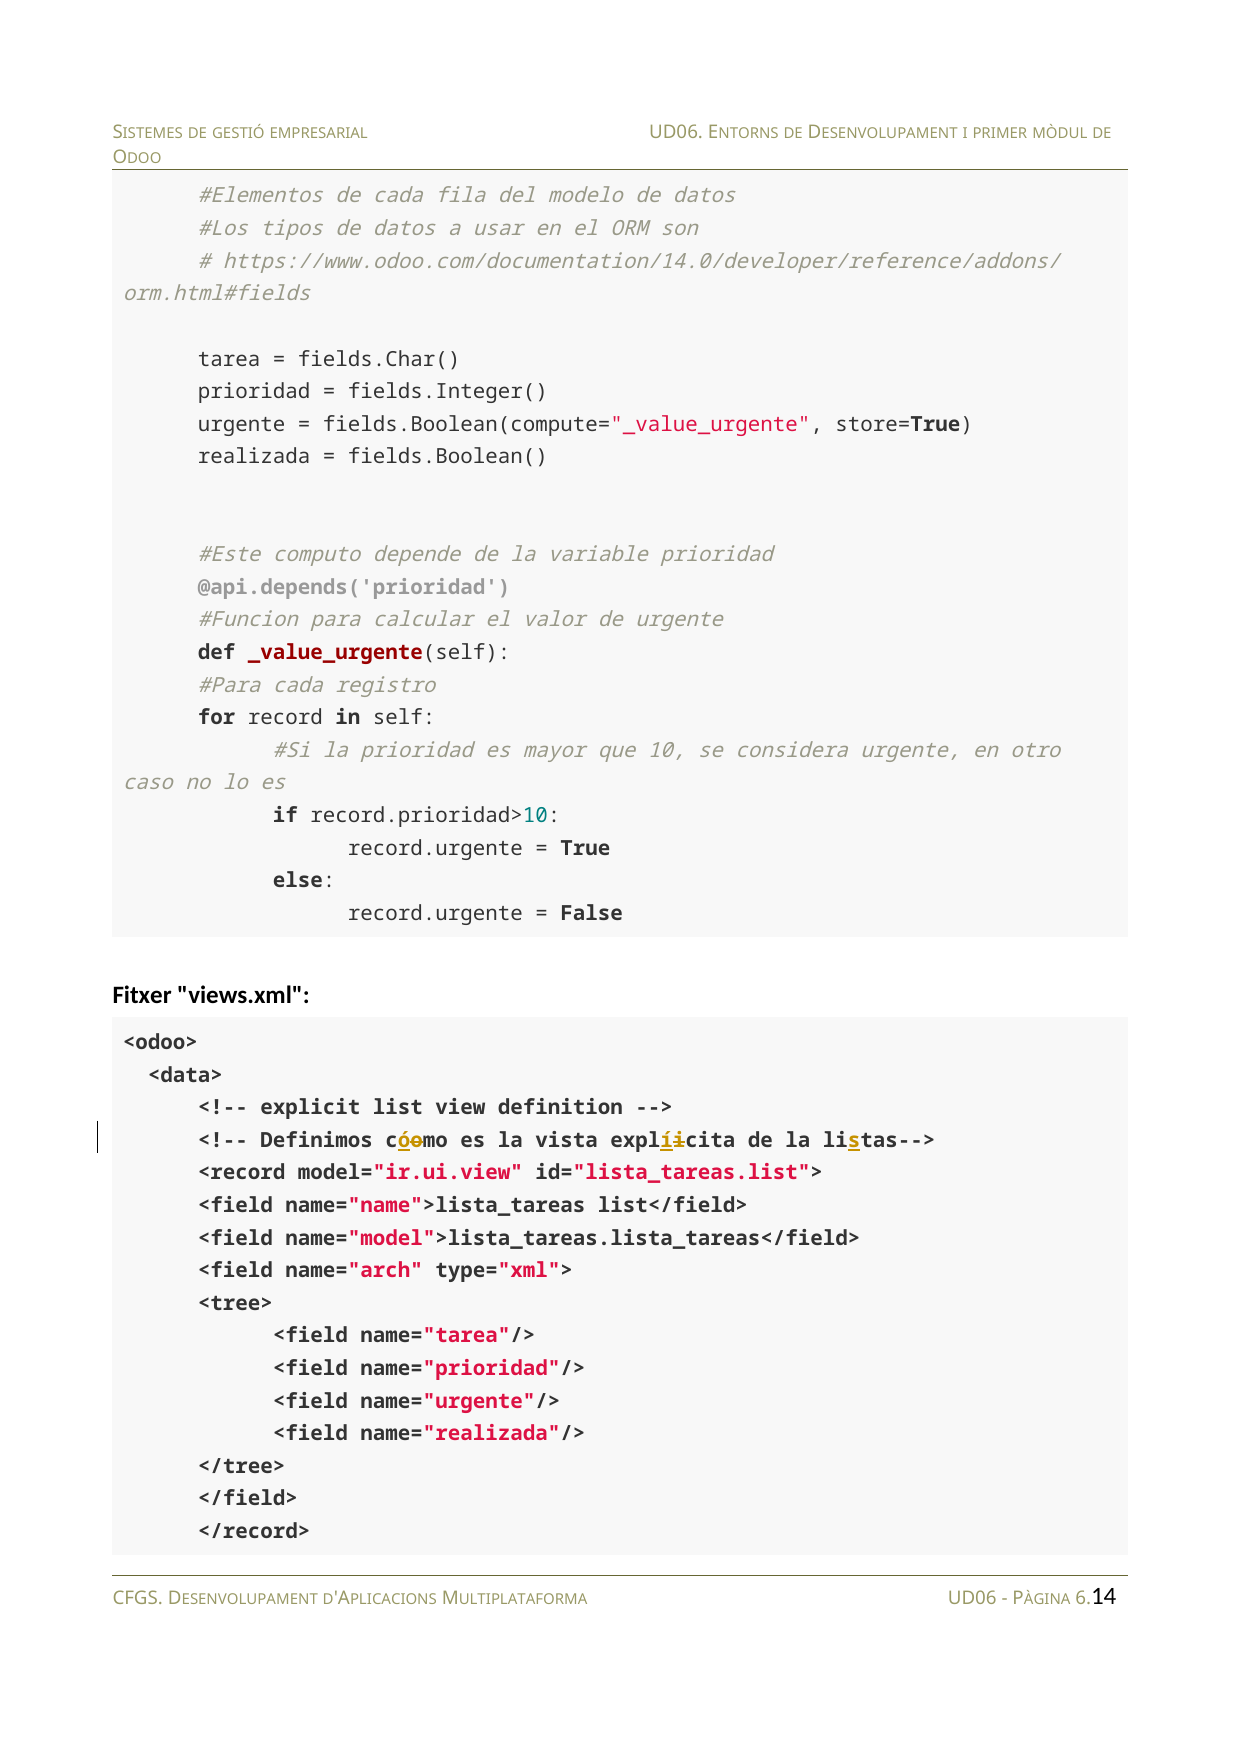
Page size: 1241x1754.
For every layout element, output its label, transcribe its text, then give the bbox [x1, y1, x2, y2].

table_header #Elementos de cada fila del modelo de datos #Los tipos de datos a usar en el ORM son # https://www.odoo.com/documentation/14.0/developer/reference/addons/orm.html#fields tarea = fields.Char() prioridad = fields.Integer() urgente = fields.Boolean(compute="_value_urgente", store=True) realizada = fields.Boolean() #Este computo depende de la variable prioridad @api.depends('prioridad') #Funcion para calcular el valor de urgente def _value_urgente(self): #Para cada registro for record in self: #Si la prioridad es mayor que 10, se considera urgente, en otro caso no lo es if record.prioridad>10: record.urgente = True else: record.urgente = False [112, 170, 1128, 937]
table_header <odoo> <data> <!-- explicit list view definition --> <!-- Definimos cómo es la vista explícita de la listas--> <record model="ir.ui.view" id="lista_tareas.list"> <field name="name">lista_tareas list</field> <field name="model">lista_tareas.lista_tareas</field> <field name="arch" type="xml"> <tree> <field name="tarea"/> <field name="prioridad"/> <field name="urgente"/> <field name="realizada"/> </tree> </field> </record> [112, 1017, 1128, 1555]
text Fitxer "views.xml": [112, 980, 1128, 1010]
